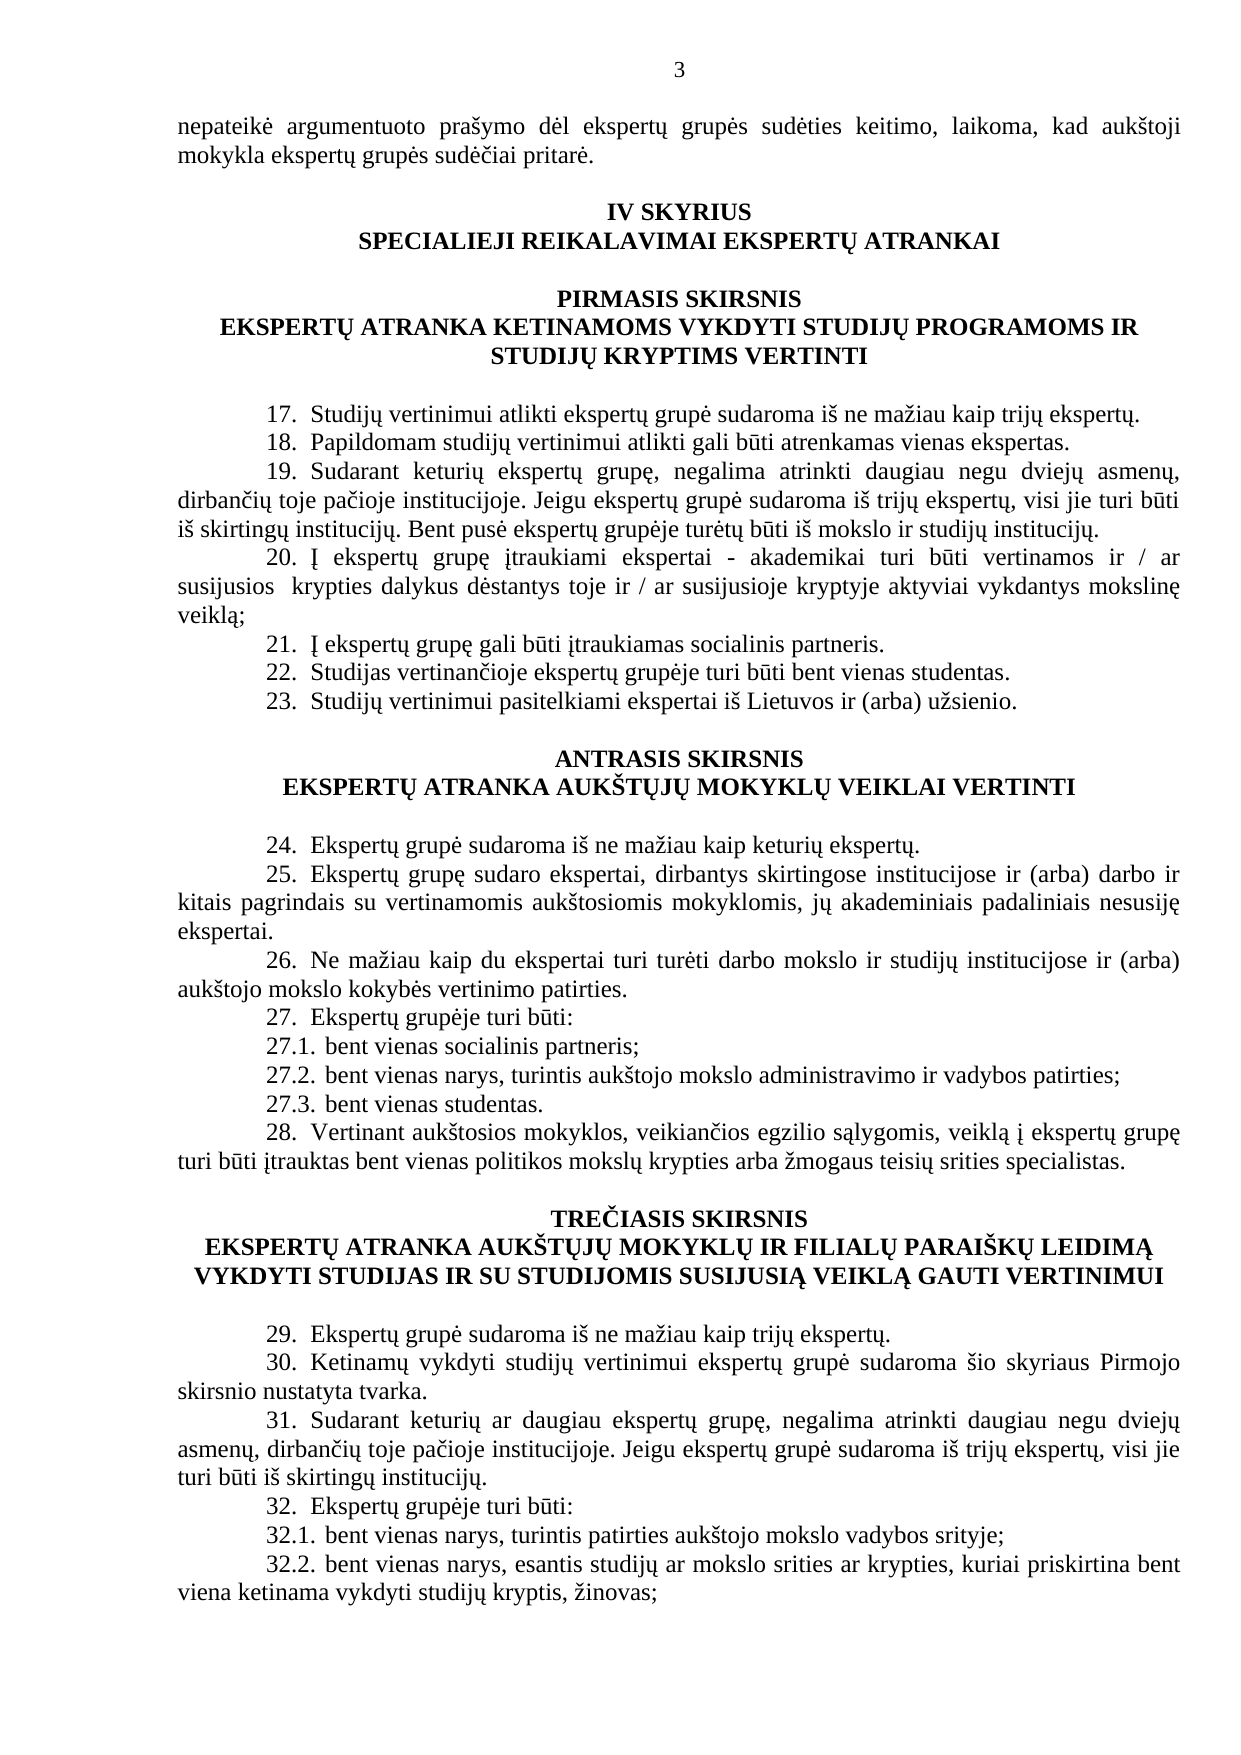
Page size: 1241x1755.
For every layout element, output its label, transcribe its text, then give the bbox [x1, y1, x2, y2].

text SPECIALIEJI REIKALAVIMAI EKSPERTŲ ATRANKAI [177, 226, 1181, 255]
text 31. Sudarant keturių ar daugiau ekspertų grupę, negalima atrinkti daugiau negu dviejų asmenų, dirbančių toje pačioje institucijoje. Jeigu ekspertų grupė sudaroma iš trijų ekspertų, visi jie turi būti iš skirtingų institucijų. [177, 1405, 1181, 1491]
text 17. Studijų vertinimui atlikti ekspertų grupė sudaroma iš ne mažiau kaip trijų ekspertų. [177, 399, 1181, 427]
text 28. Vertinant aukštosios mokyklos, veikiančios egzilio sąlygomis, veiklą į ekspertų grupę turi būti įtrauktas bent vienas politikos mokslų krypties arba žmogaus teisių srities specialistas. [177, 1117, 1181, 1175]
text 25. Ekspertų grupę sudaro ekspertai, dirbantys skirtingose institucijose ir (arba) darbo ir kitais pagrindais su vertinamomis aukštosiomis mokyklomis, jų akademiniais padaliniais nesusiję ekspertai. [177, 859, 1181, 945]
text Pirmasis skirsnis [177, 284, 1181, 312]
text 21. Į ekspertų grupę gali būti įtraukiamas socialinis partneris. [177, 629, 1181, 657]
text 23. Studijų vertinimui pasitelkiami ekspertai iš Lietuvos ir (arba) užsienio. [177, 686, 1181, 715]
text 27.1. bent vienas socialinis partneris; [177, 1031, 1181, 1060]
text EKSPERTŲ ATRANKA AUKŠTŲJŲ MOKYKLŲ VEIKLAI VERTINTI [177, 772, 1181, 801]
text 30. Ketinamų vykdyti studijų vertinimui ekspertų grupė sudaroma šio skyriaus Pirmojo skirsnio nustatyta tvarka. [177, 1347, 1181, 1405]
text 29. Ekspertų grupė sudaroma iš ne mažiau kaip trijų ekspertų. [177, 1319, 1181, 1347]
text 32.1. bent vienas narys, turintis patirties aukštojo mokslo vadybos srityje; [177, 1520, 1181, 1549]
text 19. Sudarant keturių ekspertų grupę, negalima atrinkti daugiau negu dviejų asmenų, dirbančių toje pačioje institucijoje. Jeigu ekspertų grupė sudaroma iš trijų ekspertų, visi jie turi būti iš skirtingų institucijų. Bent pusė ekspertų grupėje turėtų būti iš mokslo ir studijų institucijų. [177, 456, 1181, 542]
text IV SKYRIUS [177, 197, 1181, 226]
text 20. Į ekspertų grupę įtraukiami ekspertai - akademikai turi būti vertinamos ir / ar susijusios krypties dalykus dėstantys toje ir / ar susijusioje kryptyje aktyviai vykdantys mokslinę veiklą; [177, 542, 1181, 629]
text nepateikė argumentuoto prašymo dėl ekspertų grupės sudėties keitimo, laikoma, kad aukštoji mokykla ekspertų grupės sudėčiai pritarė. [177, 111, 1181, 169]
text TREČIASIS SKIRSNIS [177, 1204, 1181, 1232]
text 27.3. bent vienas studentas. [177, 1089, 1181, 1117]
text antrasis skiRsnis [177, 744, 1181, 772]
text 26. Ne mažiau kaip du ekspertai turi turėti darbo mokslo ir studijų institucijose ir (arba) aukštojo mokslo kokybės vertinimo patirties. [177, 945, 1181, 1002]
text 32.2. bent vienas narys, esantis studijų ar mokslo srities ar krypties, kuriai priskirtina bent viena ketinama vykdyti studijų kryptis, žinovas; [177, 1549, 1181, 1606]
text 24. Ekspertų grupė sudaroma iš ne mažiau kaip keturių ekspertų. [177, 830, 1181, 859]
text 27. Ekspertų grupėje turi būti: [177, 1002, 1181, 1031]
text EKSPERTŲ ATRANKA AUKŠTŲJŲ MOKYKLŲ IR FILIALŲ PARAIŠKŲ LEIDIMĄ VYKDYTI STUDIJAS IR SU STUDIJOMIS SUSIJUSIĄ VEIKLĄ GAUTI VERTINIMUI [177, 1232, 1181, 1290]
text 18. Papildomam studijų vertinimui atlikti gali būti atrenkamas vienas ekspertas. [177, 427, 1181, 456]
text 22. Studijas vertinančioje ekspertų grupėje turi būti bent vienas studentas. [177, 657, 1181, 686]
text 32. Ekspertų grupėje turi būti: [177, 1491, 1181, 1520]
text 27.2. bent vienas narys, turintis aukštojo mokslo administravimo ir vadybos patirties; [177, 1060, 1181, 1089]
text EKSPERTŲ ATRANKA KETINAMOMS VYKDYTI STUDIJŲ PROGRAMOMS IR STUDIJŲ KRYPTIMS VERTINTI [177, 312, 1181, 370]
